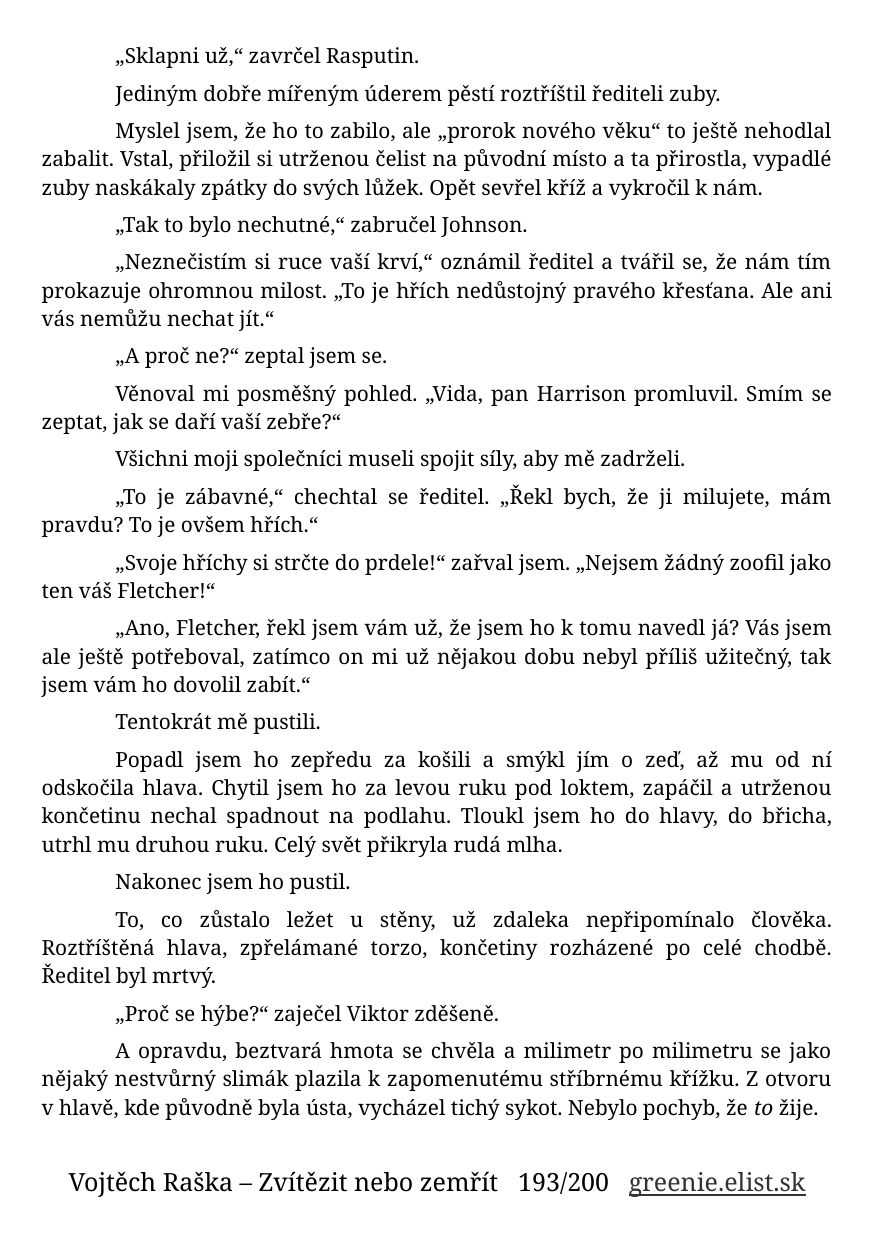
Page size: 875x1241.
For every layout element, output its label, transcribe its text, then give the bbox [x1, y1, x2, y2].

text Nakonec jsem ho pustil. [41, 867, 833, 896]
text Jediným dobře mířeným úderem pěstí roztříštil řediteli zuby. [41, 79, 833, 107]
text „To je zábavné,“ chechtal se ředitel. „Řekl bych, že ji milujete, mám pravdu? To je ovšem hřích.“ [41, 482, 833, 539]
text Věnoval mi posměšný pohled. „Vida, pan Harrison promluvil. Smím se zeptat, jak se daří vaší zebře?“ [41, 379, 833, 436]
text A opravdu, beztvará hmota se chvěla a milimetr po milimetru se jako nějaký nestvůrný slimák plazila k zapomenutému stříbrnému křížku. Z otvoru v hlavě, kde původně byla ústa, vycházel tichý sykot. Nebylo pochyb, že to žije. [41, 1036, 833, 1121]
text „A proč ne?“ zeptal jsem se. [41, 342, 833, 370]
text „Sklapni už,“ zavrčel Rasputin. [41, 41, 833, 70]
text „Proč se hýbe?“ zaječel Viktor zděšeně. [41, 999, 833, 1027]
text Myslel jsem, že ho to zabilo, ale „prorok nového věku“ to ještě nehodlal zabalit. Vstal, přiložil si utrženou čelist na původní místo a ta přirostla, vypadlé zuby naskákaly zpátky do svých lůžek. Opět sevřel kříž a vykročil k nám. [41, 116, 833, 201]
text Popadl jsem ho zepředu za košili a smýkl jím o zeď, až mu od ní odskočila hlava. Chytil jsem ho za levou ruku pod loktem, zapáčil a utrženou končetinu nechal spadnout na podlahu. Tloukl jsem ho do hlavy, do břicha, utrhl mu druhou ruku. Celý svět přikryla rudá mlha. [41, 745, 833, 858]
text Všichni moji společníci museli spojit síly, aby mě zadrželi. [41, 444, 833, 473]
text Tentokrát mě pustili. [41, 707, 833, 736]
text „Neznečistím si ruce vaší krví,“ oznámil ředitel a tvářil se, že nám tím prokazuje ohromnou milost. „To je hřích nedůstojný pravého křesťana. Ale ani vás nemůžu nechat jít.“ [41, 247, 833, 333]
text „Tak to bylo nechutné,“ zabručel Johnson. [41, 210, 833, 238]
text „Svoje hříchy si strčte do prdele!“ zařval jsem. „Nejsem žádný zoofil jako ten váš Fletcher!“ [41, 548, 833, 604]
text To, co zůstalo ležet u stěny, už zdaleka nepřipomínalo člověka. Roztříštěná hlava, zpřelámané torzo, končetiny rozházené po celé chodbě. Ředitel byl mrtvý. [41, 905, 833, 990]
text „Ano, Fletcher, řekl jsem vám už, že jsem ho k tomu navedl já? Vás jsem ale ještě potřeboval, zatímco on mi už nějakou dobu nebyl příliš užitečný, tak jsem vám ho dovolil zabít.“ [41, 613, 833, 699]
